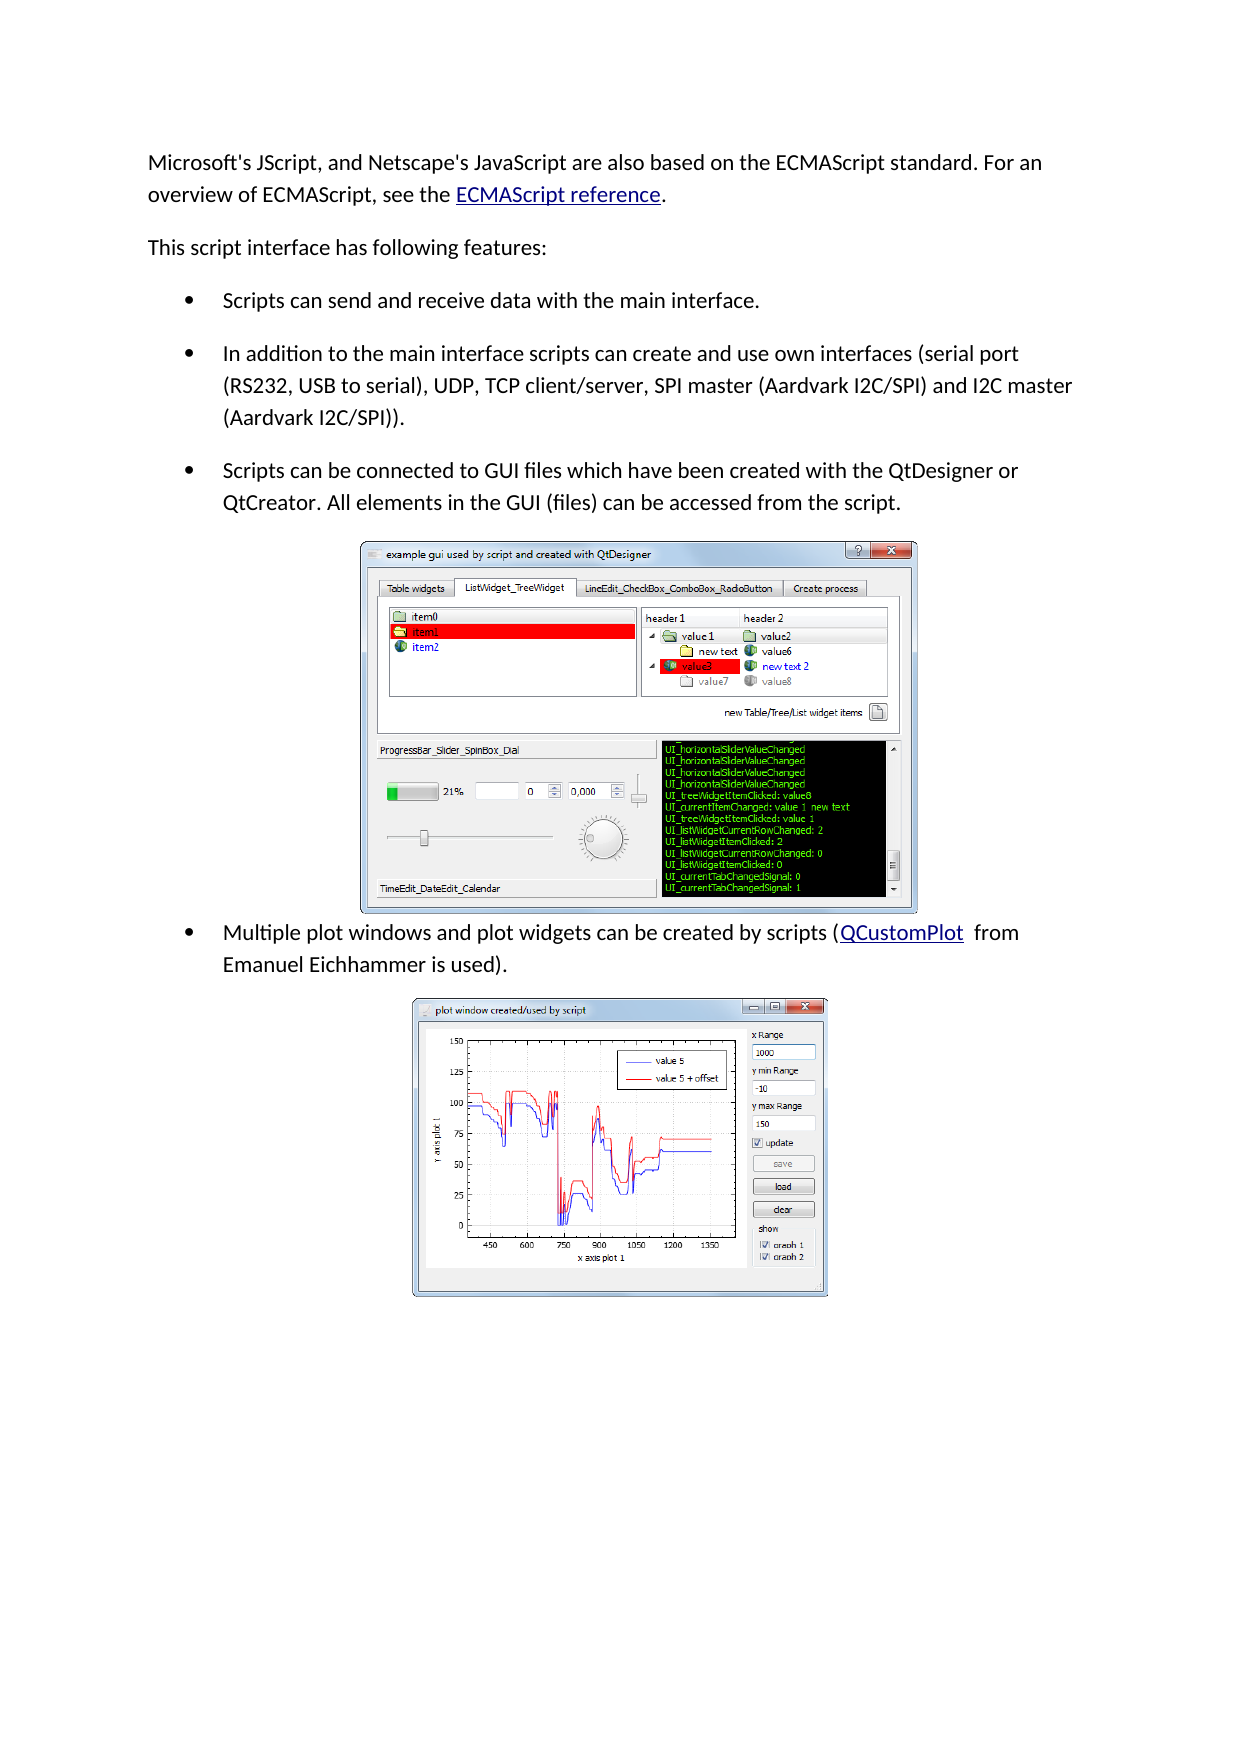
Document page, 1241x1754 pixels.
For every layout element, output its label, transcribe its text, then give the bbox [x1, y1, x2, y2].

text Microsoft's JScript, and Netscape's JavaScript are also based on the ECMAScript standard. For an overview of ECMAScript, see the ECMAScript reference. [148, 148, 1093, 208]
list Scripts can be connected to GUI files which have been created with the QtDesigner or QtCreator. All elements in the GUI (files) can be accessed from the script. [185, 456, 1093, 516]
list In addition to the main interface scripts can create and use own interfaces (serial port (RS232, USB to serial), UDP, TCP client/server, SPI master (Aardvark I2C/SPI) and I2C master (Aardvark I2C/SPI)). [185, 339, 1093, 431]
picture [412, 998, 828, 1297]
text This script interface has following features: [148, 233, 1093, 261]
picture [360, 541, 918, 914]
list Multiple plot windows and plot widgets can be created by scripts (QCustomPlot from Emanuel Eichhammer is used). [185, 914, 1093, 978]
list Scripts can send and receive data with the main interface. [185, 286, 1093, 314]
